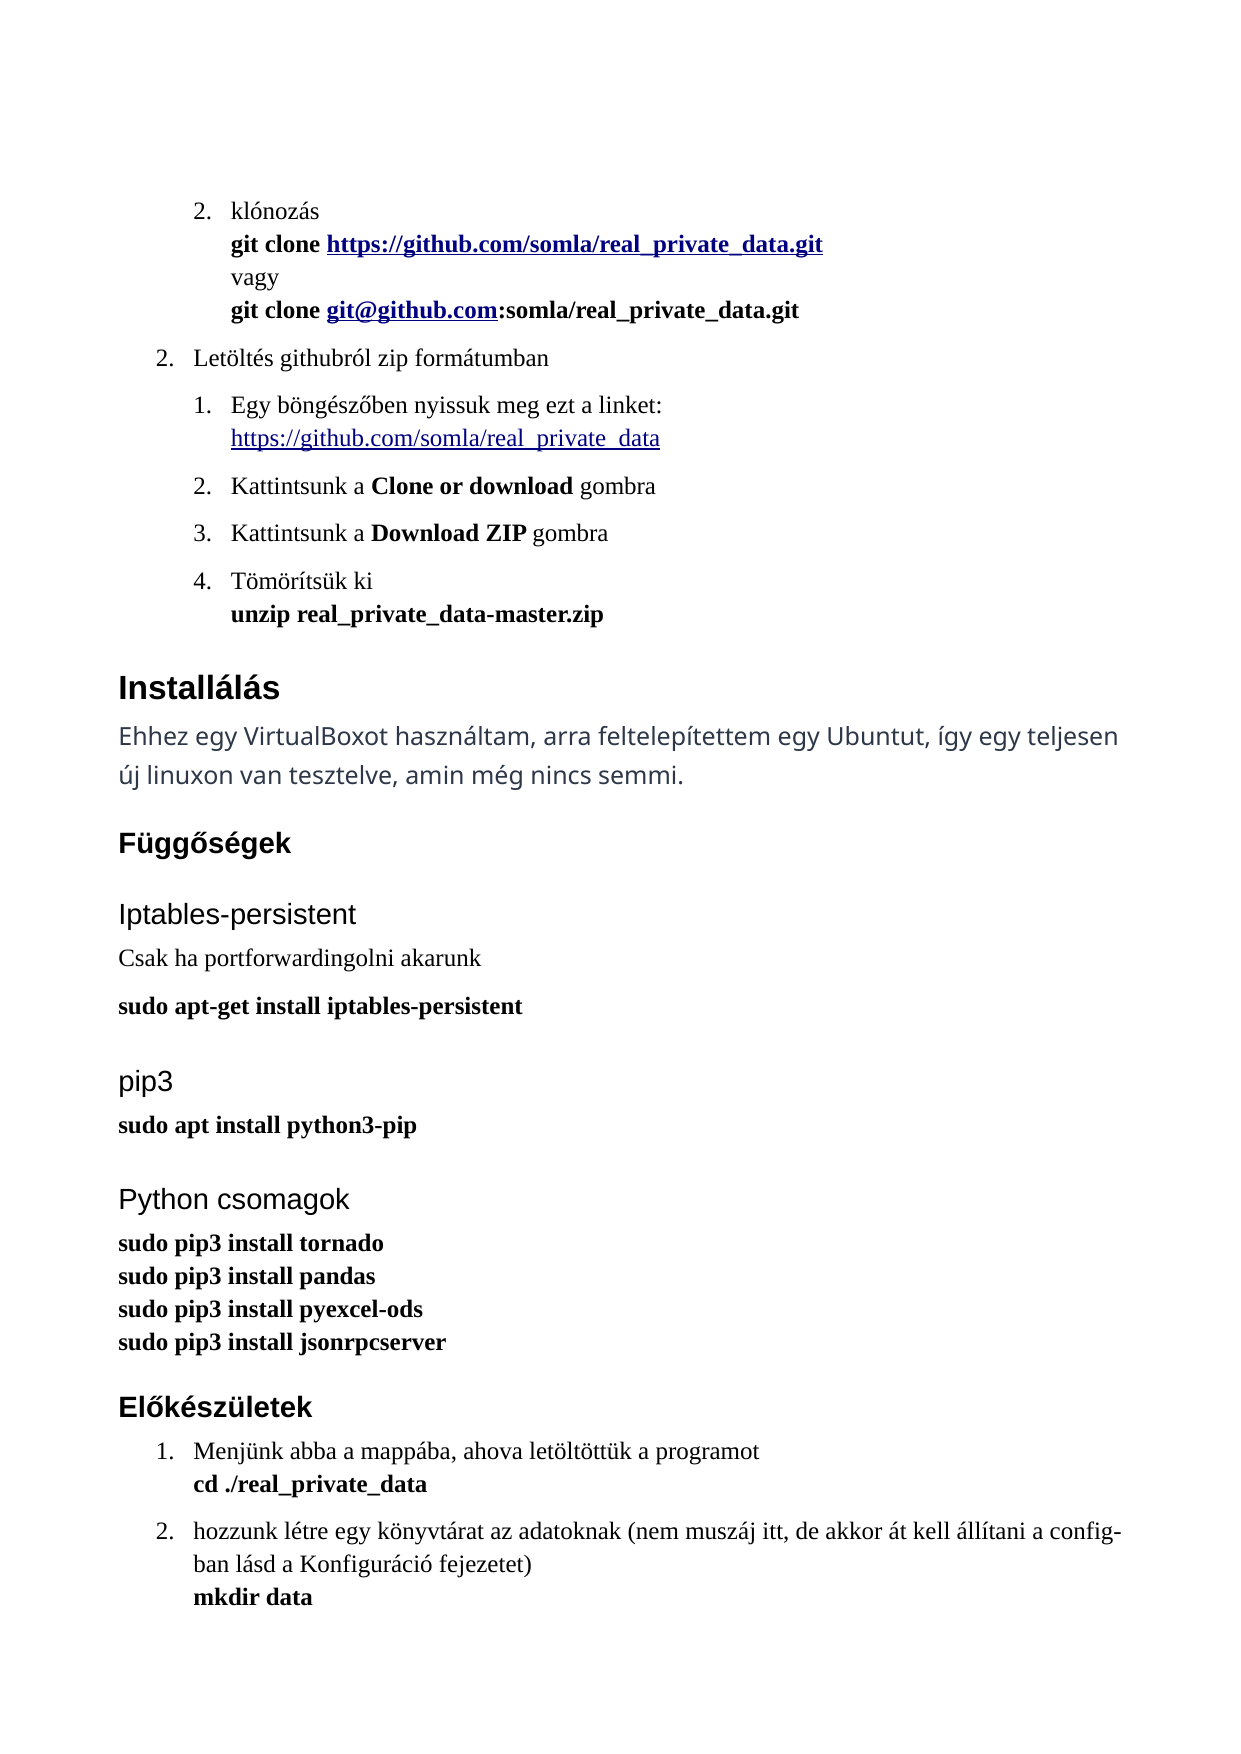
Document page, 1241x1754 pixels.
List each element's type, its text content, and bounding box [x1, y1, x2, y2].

list Tömörítsük ki unzip real_private_data-master.zip [193, 566, 1122, 628]
list Letöltés githubról zip formátumban [156, 343, 1122, 371]
subtitle Installálás [118, 667, 1122, 706]
list Kattintsunk a Download ZIP gombra [193, 518, 1122, 547]
list Egy böngészőben nyissuk meg ezt a linket: https://github.com/somla/real_private_data [193, 390, 1122, 452]
text Ehhez egy VirtualBoxot használtam, arra feltelepítettem egy Ubuntut, így egy teljesen új linuxon van tesztelve, amin még nincs semmi. [118, 719, 1122, 792]
subtitle Python csomagok [118, 1182, 1122, 1216]
text sudo pip3 install tornado sudo pip3 install pandas sudo pip3 install pyexcel-ods sudo pip3 install jsonrpcserver [118, 1228, 1122, 1356]
list hozzunk létre egy könyvtárat az adatoknak (nem muszáj itt, de akkor át kell állítani a config-ban lásd a Konfiguráció fejezetet) mkdir data [156, 1516, 1122, 1611]
list Kattintsunk a Clone or download gombra [193, 471, 1122, 499]
subtitle pip3 [118, 1064, 1122, 1097]
subtitle Előkészületek [118, 1389, 1122, 1423]
text sudo apt install python3-pip [118, 1110, 1122, 1138]
subtitle Iptables-persistent [118, 897, 1122, 931]
list klónozás git clone https://github.com/somla/real_private_data.git vagy git clone git@github.com:somla/real_private_data.git [193, 196, 1122, 324]
list Menjünk abba a mappába, ahova letöltöttük a programot cd ./real_private_data [156, 1436, 1122, 1498]
subtitle Függőségek [118, 826, 1122, 860]
text sudo apt-get install iptables-persistent [118, 991, 1122, 1020]
text Csak ha portforwardingolni akarunk [118, 943, 1122, 972]
